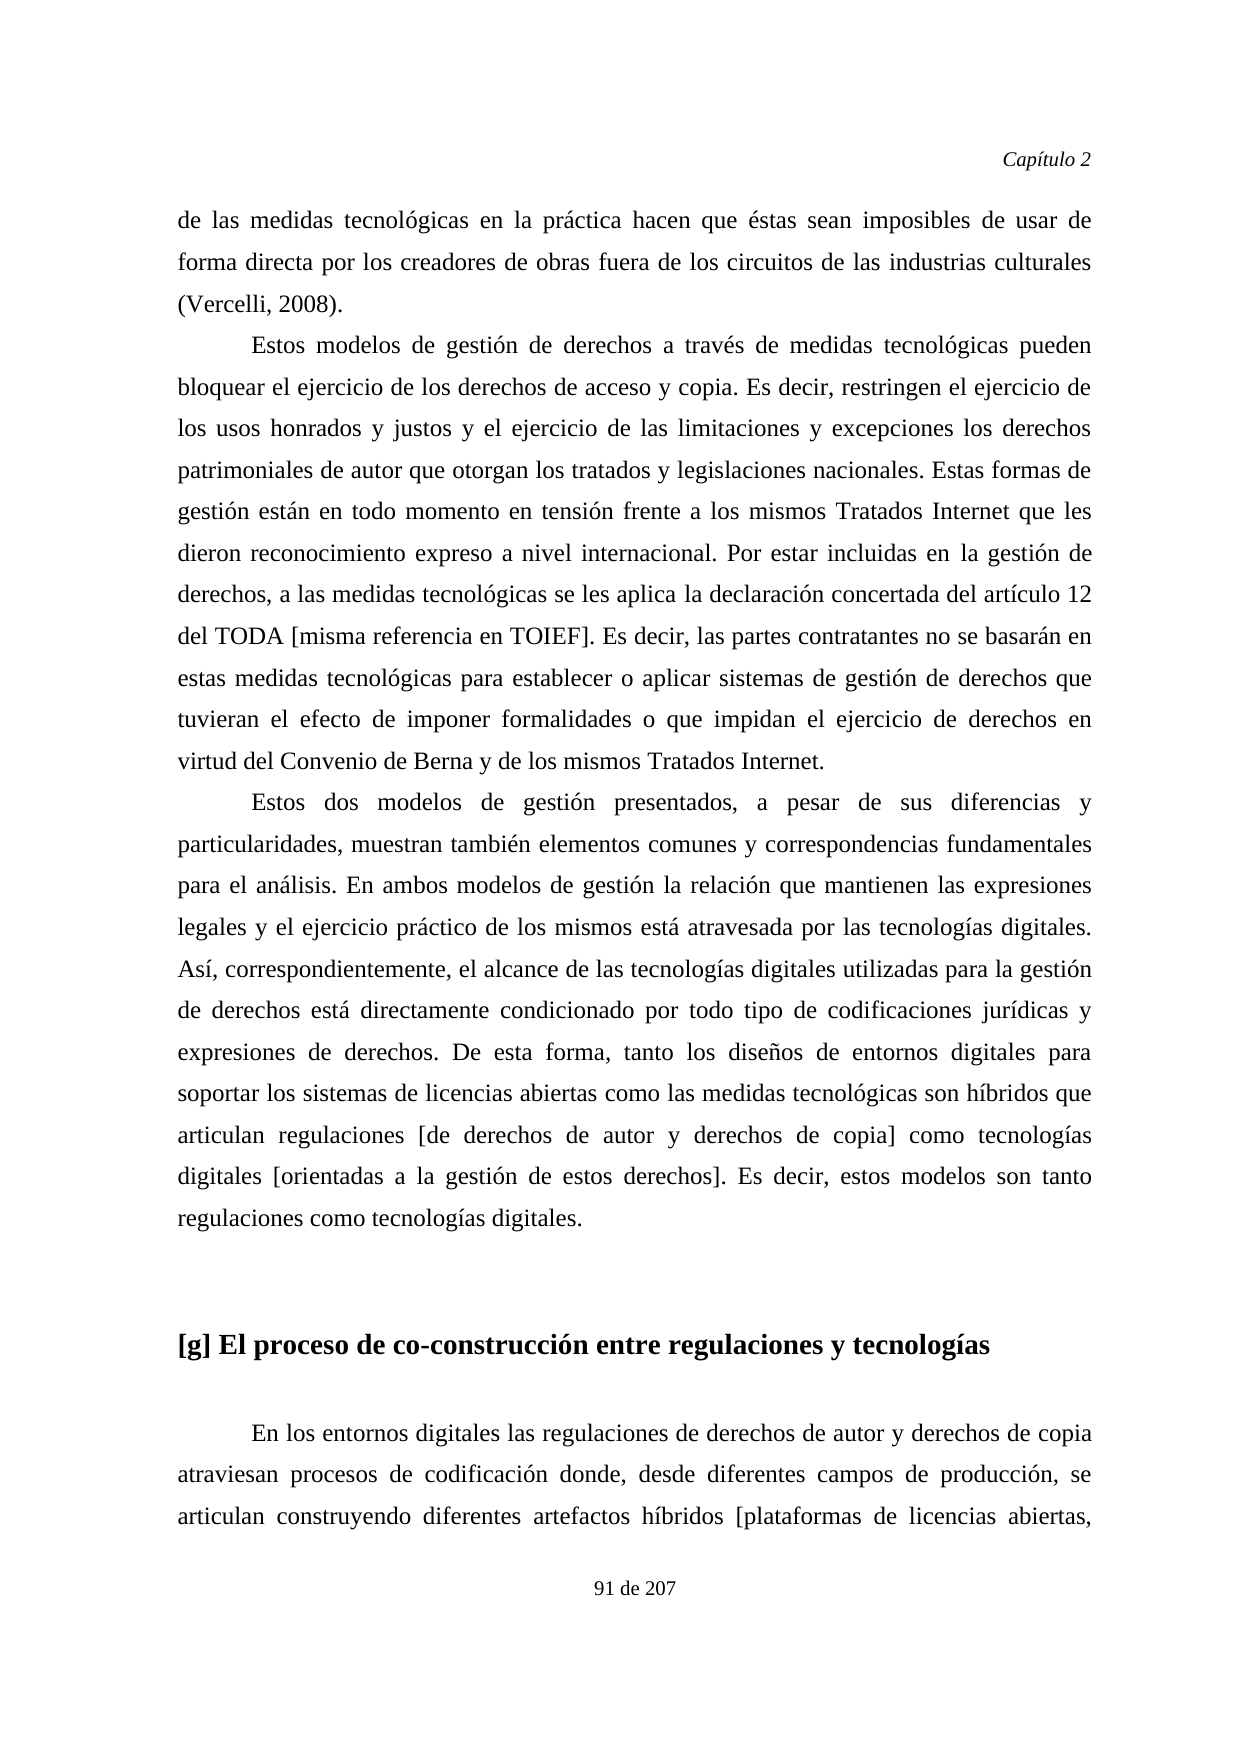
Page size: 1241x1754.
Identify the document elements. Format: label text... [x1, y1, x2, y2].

text Estos dos modelos de gestión presentados, a pesar de sus diferencias y particularidades, muestran también elementos comunes y correspondencias fundamentales para el análisis. En ambos modelos de gestión la relación que mantienen las expresiones legales y el ejercicio práctico de los mismos está atravesada por las tecnologías digitales. Así, correspondientemente, el alcance de las tecnologías digitales utilizadas para la gestión de derechos está directamente condicionado por todo tipo de codificaciones jurídicas y expresiones de derechos. De esta forma, tanto los diseños de entornos digitales para soportar los sistemas de licencias abiertas como las medidas tecnológicas son híbridos que articulan regulaciones [de derechos de autor y derechos de copia] como tecnologías digitales [orientadas a la gestión de estos derechos]. Es decir, estos modelos son tanto regulaciones como tecnologías digitales. [177, 788, 1093, 1232]
text de las medidas tecnológicas en la práctica hacen que éstas sean imposibles de usar de forma directa por los creadores de obras fuera de los circuitos de las industrias culturales (Vercelli, 2008). [177, 207, 1093, 317]
text [g] El proceso de co-construcción entre regulaciones y tecnologías [177, 1329, 1093, 1361]
text Estos modelos de gestión de derechos a través de medidas tecnológicas pueden bloquear el ejercicio de los derechos de acceso y copia. Es decir, restringen el ejercicio de los usos honrados y justos y el ejercicio de las limitaciones y excepciones los derechos patrimoniales de autor que otorgan los tratados y legislaciones nacionales. Estas formas de gestión están en todo momento en tensión frente a los mismos Tratados Internet que les dieron reconocimiento expreso a nivel internacional. Por estar incluidas en la gestión de derechos, a las medidas tecnológicas se les aplica la declaración concertada del artículo 12 del TODA [misma referencia en TOIEF]. Es decir, las partes contratantes no se basarán en estas medidas tecnológicas para establecer o aplicar sistemas de gestión de derechos que tuvieran el efecto de imponer formalidades o que impidan el ejercicio de derechos en virtud del Convenio de Berna y de los mismos Tratados Internet. [177, 331, 1093, 774]
text En los entornos digitales las regulaciones de derechos de autor y derechos de copia atraviesan procesos de codificación donde, desde diferentes campos de producción, se articulan construyendo diferentes artefactos híbridos [plataformas de licencias abiertas, [177, 1419, 1093, 1529]
